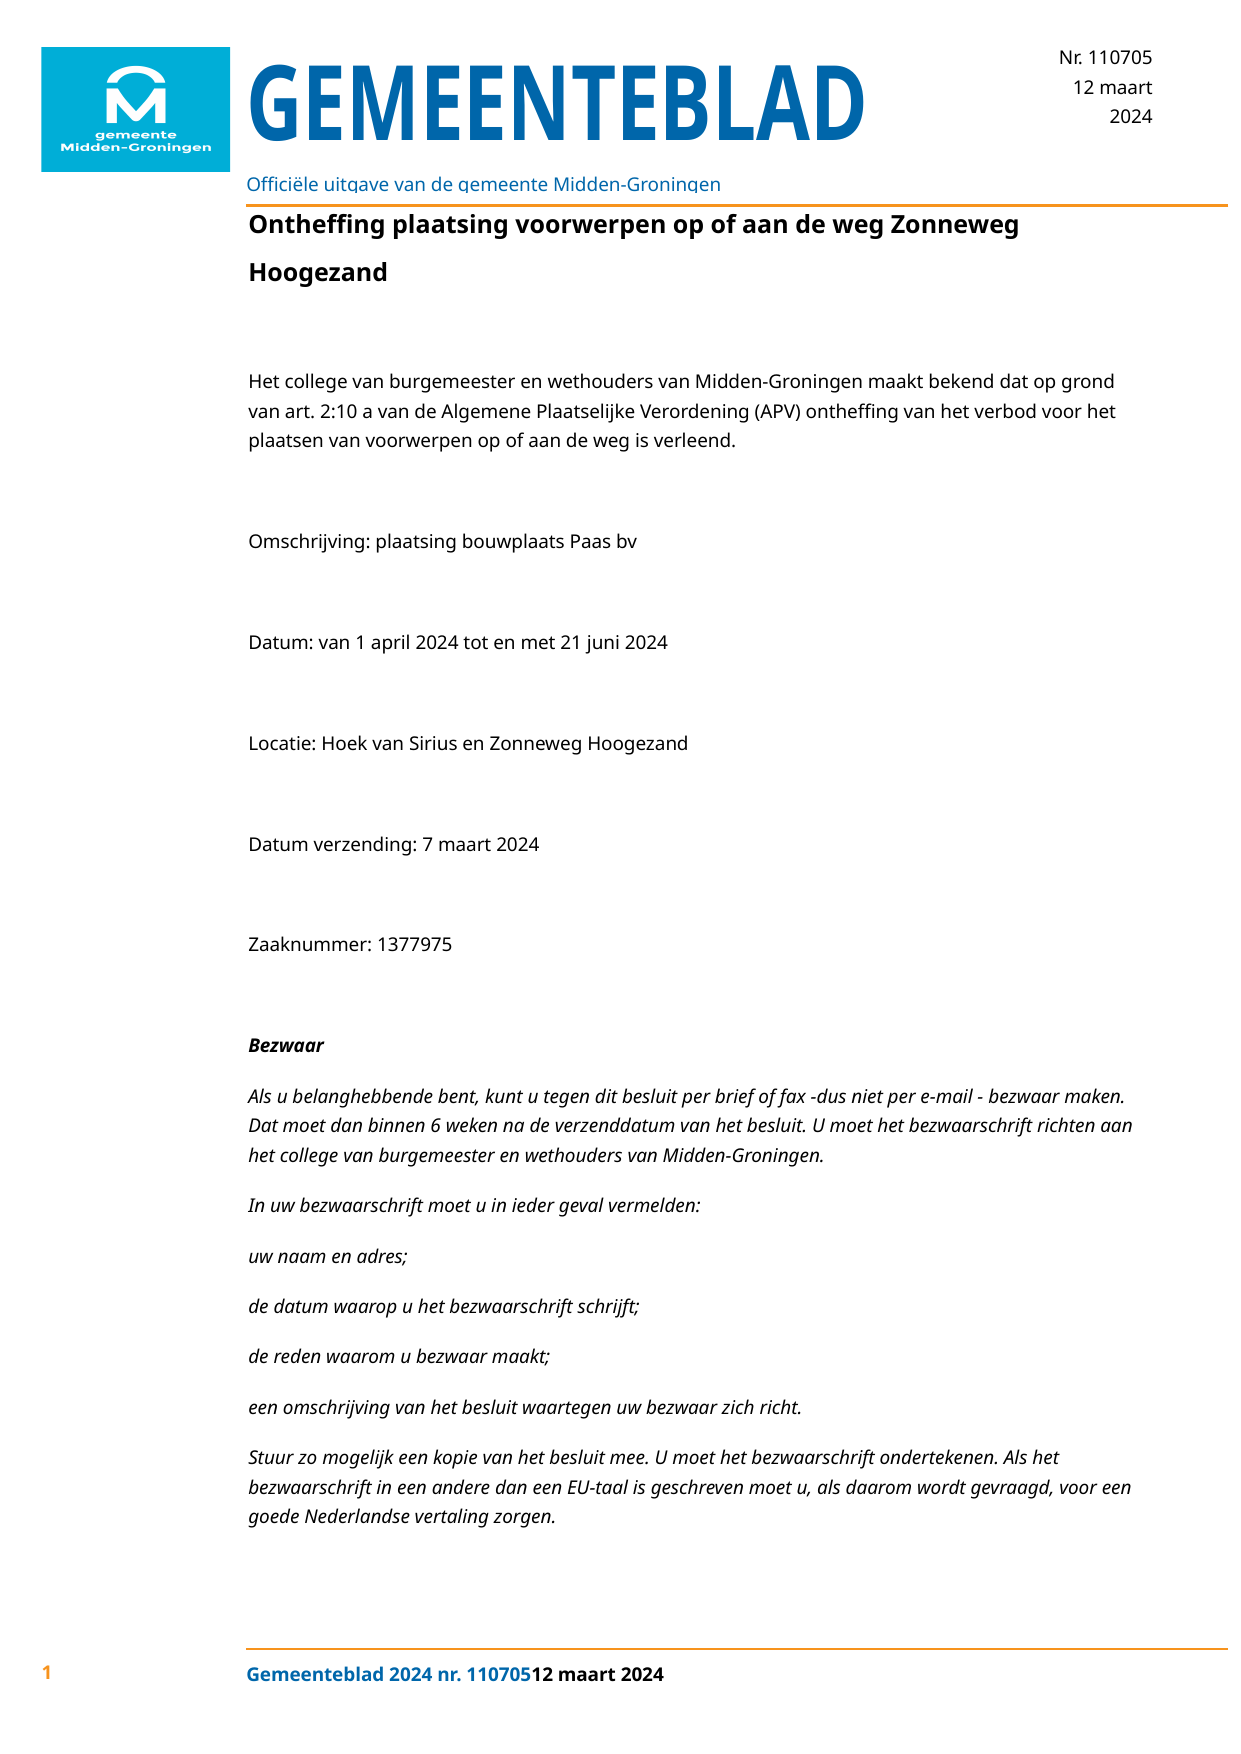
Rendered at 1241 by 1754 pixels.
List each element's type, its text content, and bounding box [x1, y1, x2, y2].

text Datum verzending: 7 maart 2024 [248, 831, 1152, 857]
picture [184, 146, 190, 153]
text Locatie: Hoek van Sirius en Zonneweg Hoogezand [248, 730, 1152, 756]
picture [108, 66, 164, 82]
text de reden waarom u bezwaar maakt; [248, 1344, 1152, 1369]
text Zaaknummer: 1377975 [248, 932, 1152, 957]
text de datum waarop u het bezwaarschrift schrijft; [248, 1293, 1152, 1319]
text Stuur zo mogelijk een kopie van het besluit mee. U moet het bezwaarschrift ondertekenen. Als het bezwaarschrift in een andere dan een EU-taal is geschreven moet u, als daarom wordt gevraagd, voor een goede Nederlandse vertaling zorgen. [248, 1444, 1152, 1529]
text In uw bezwaarschrift moet u in ieder geval vermelden: [248, 1192, 1152, 1218]
text Het college van burgemeester en wethouders van Midden-Groningen maakt bekend dat op grond van art. 2:10 a van de Algemene Plaatselijke Verordening (APV) ontheffing van het verbod voor het plaatsen van voorwerpen op of aan de weg is verleend. [248, 368, 1152, 453]
text uw naam en adres; [248, 1243, 1152, 1269]
text Als u belanghebbende bent, kunt u tegen dit besluit per brief of fax -dus niet per e-mail - bezwaar maken. Dat moet dan binnen 6 weken na de verzenddatum van het besluit. U moet het bezwaarschrift richten aan het college van burgemeester en wethouders van Midden-Groningen. [248, 1083, 1152, 1168]
text Bezwaar [248, 1032, 1152, 1058]
picture [107, 89, 165, 122]
text Ontheffing plaatsing voorwerpen op of aan de weg Zonneweg Hoogezand [248, 207, 1152, 288]
text Omschrijving: plaatsing bouwplaats Paas bv [248, 528, 1152, 554]
text Datum: van 1 april 2024 tot en met 21 juni 2024 [248, 629, 1152, 655]
text een omschrijving van het besluit waartegen uw bezwaar zich richt. [248, 1394, 1152, 1420]
